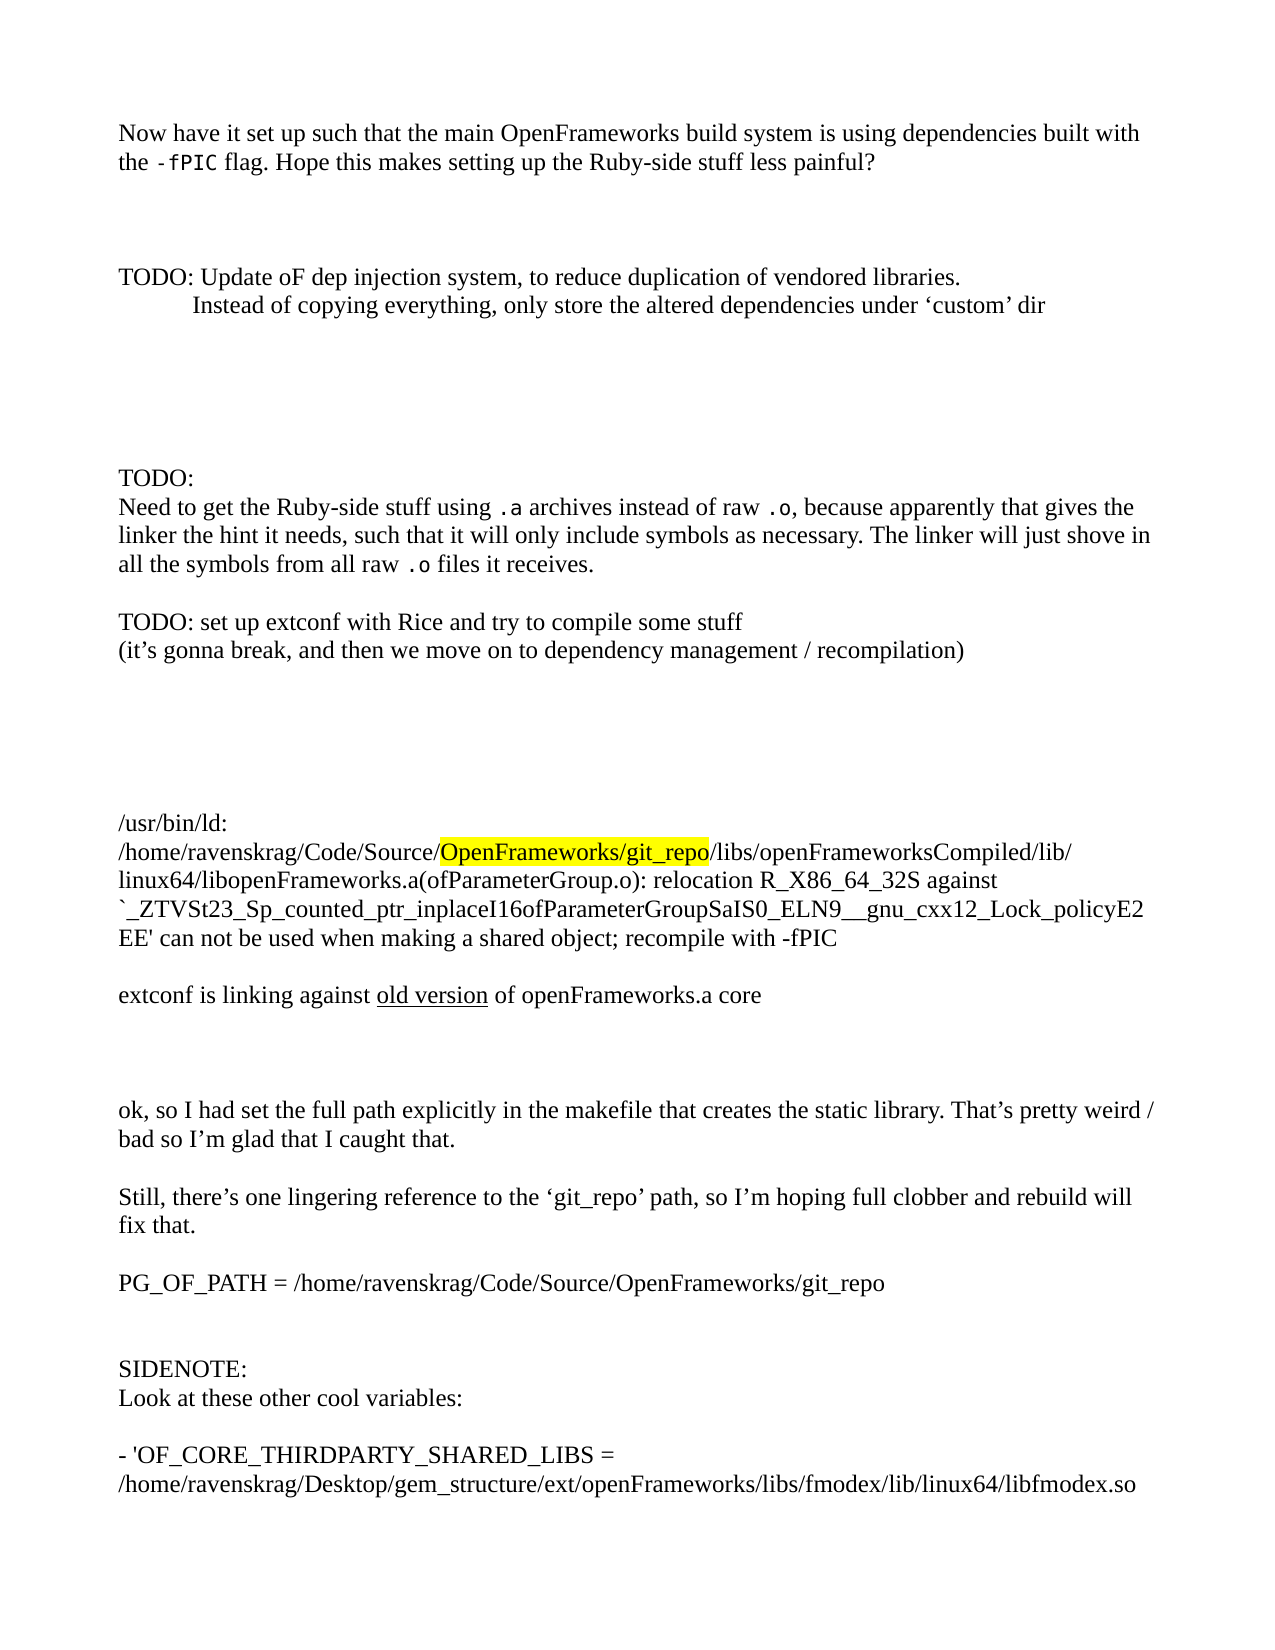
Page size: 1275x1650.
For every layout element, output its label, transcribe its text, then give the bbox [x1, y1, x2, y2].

text Still, there’s one lingering reference to the ‘git_repo’ path, so I’m hoping full clobber and rebuild will fix that. [118, 1182, 1157, 1239]
text extconf is linking against old version of openFrameworks.a core [118, 981, 1157, 1009]
text ok, so I had set the full path explicitly in the makefile that creates the static library. That’s pretty weird / bad so I’m glad that I caught that. [118, 1096, 1157, 1153]
text TODO: set up extconf with Rice and try to compile some stuff [118, 607, 1157, 636]
text Now have it set up such that the main OpenFrameworks build system is using dependencies built with the -fPIC flag. Hope this makes setting up the Ruby-side stuff less painful? [118, 118, 1157, 176]
text Need to get the Ruby-side stuff using .a archives instead of raw .o, because apparently that gives the linker the hint it needs, such that it will only include symbols as necessary. The linker will just shove in all the symbols from all raw .o files it receives. [118, 492, 1157, 578]
text TODO: Update oF dep injection system, to reduce duplication of vendored libraries. [118, 262, 1157, 291]
text SIDENOTE: [118, 1354, 1157, 1383]
text /usr/bin/ld: /home/ravenskrag/Code/Source/OpenFrameworks/git_repo/libs/openFrameworksCompiled/lib/linux64/libopenFrameworks.a(ofParameterGroup.o): relocation R_X86_64_32S against `_ZTVSt23_Sp_counted_ptr_inplaceI16ofParameterGroupSaIS0_ELN9__gnu_cxx12_Lock_policyE2EE' can not be used when making a shared object; recompile with -fPIC [118, 808, 1157, 952]
text TODO: [118, 463, 1157, 492]
text (it’s gonna break, and then we move on to dependency management / recompilation) [118, 636, 1157, 664]
text - 'OF_CORE_THIRDPARTY_SHARED_LIBS = /home/ravenskrag/Desktop/gem_structure/ext/openFrameworks/libs/fmodex/lib/linux64/libfmodex.so [118, 1441, 1157, 1498]
text Instead of copying everything, only store the altered dependencies under ‘custom’ dir [118, 291, 1157, 319]
text Look at these other cool variables: [118, 1383, 1157, 1412]
text PG_OF_PATH = /home/ravenskrag/Code/Source/OpenFrameworks/git_repo [118, 1268, 1157, 1297]
